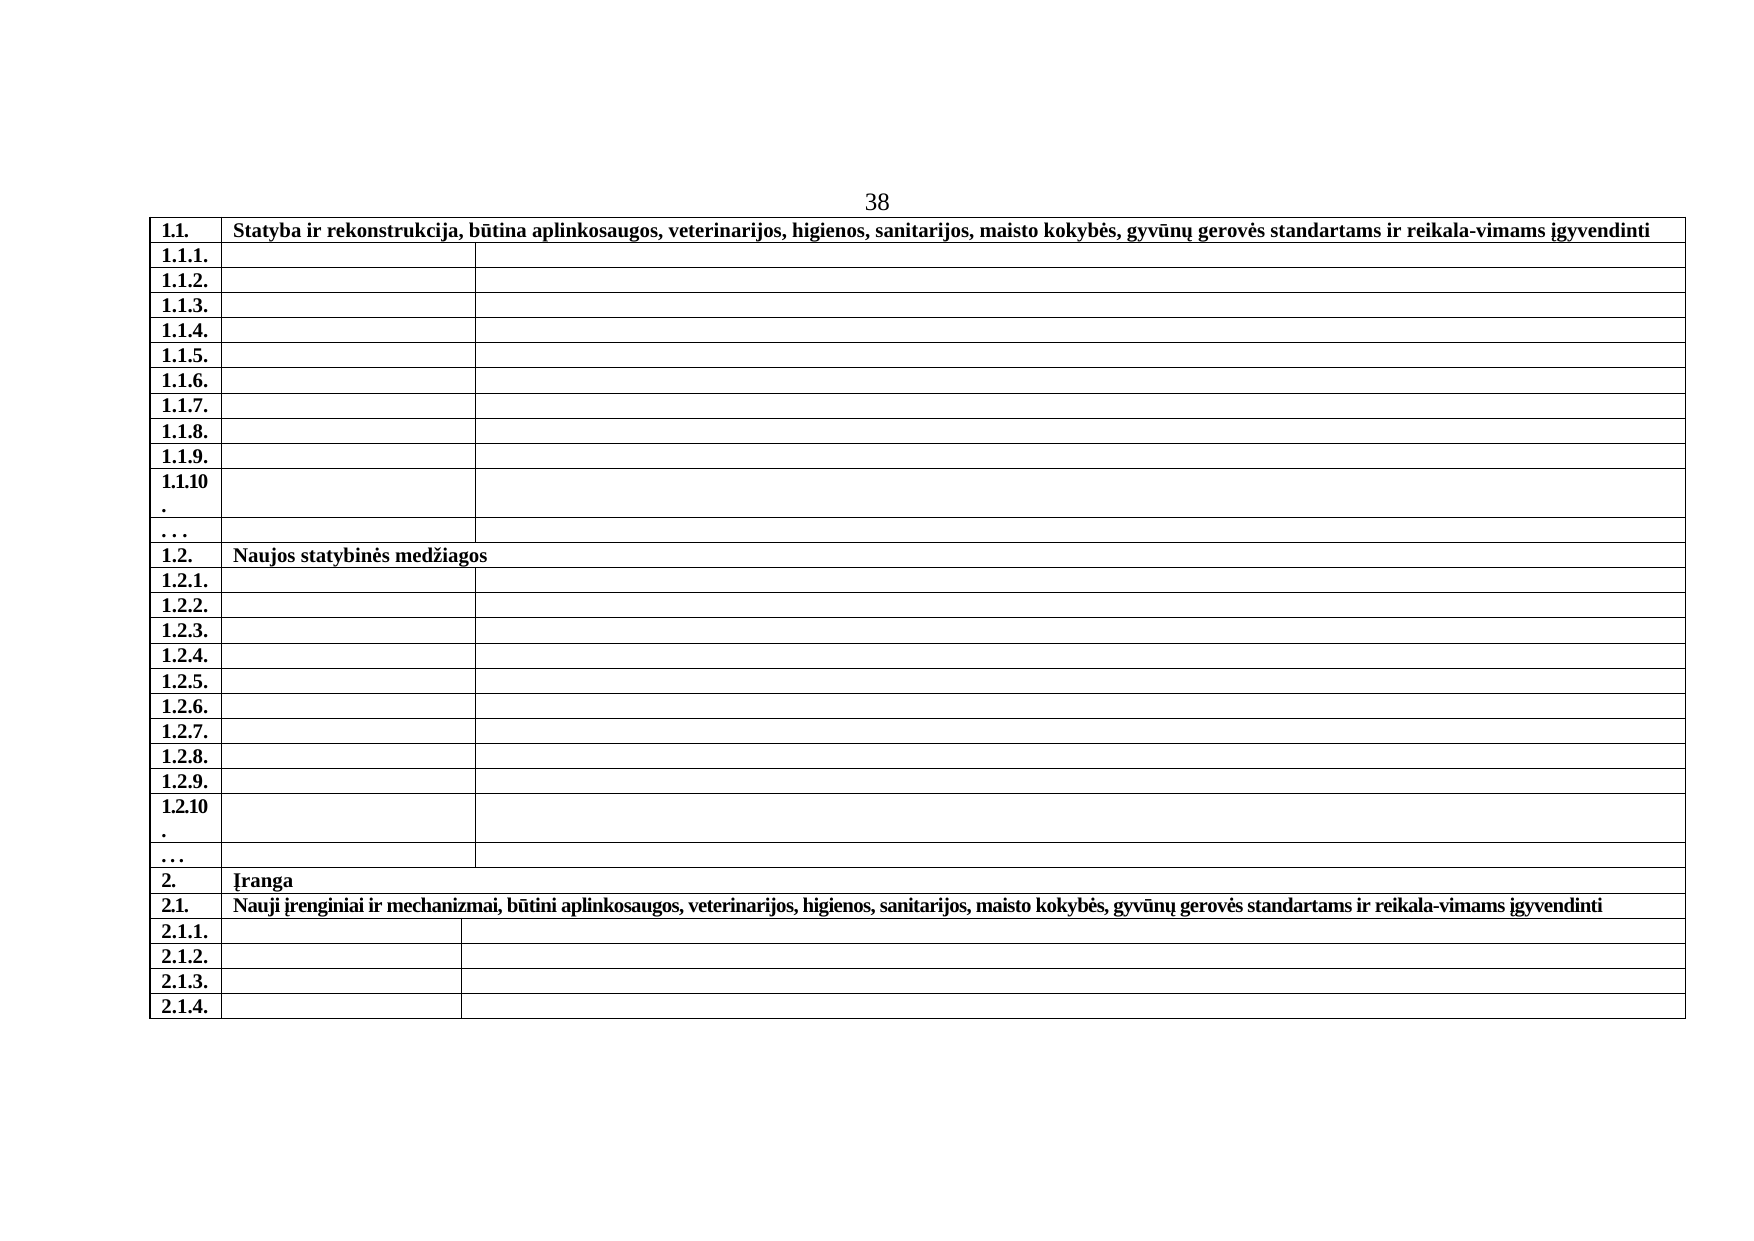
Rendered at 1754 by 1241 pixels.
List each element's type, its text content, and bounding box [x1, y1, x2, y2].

table_cell [476, 669, 1685, 693]
table_cell 2. [151, 868, 221, 892]
table_cell [476, 444, 1685, 468]
table_cell 1.1.7. [151, 394, 221, 417]
table_cell Naujos statybinės medžiagos [222, 543, 1685, 567]
table_cell 1.1. [151, 218, 221, 242]
table_cell [222, 444, 475, 468]
table_cell [476, 243, 1685, 267]
table_cell 1.2.9. [151, 769, 221, 793]
table_cell [222, 268, 475, 292]
table_cell Nauji įrenginiai ir mechanizmai, būtini aplinkosaugos, veterinarijos, higienos, sanitarijos, maisto kokybės, gyvūnų gerovės standartams ir reikala-vimams įgyvendinti [222, 894, 1685, 917]
table_cell 1.2.4. [151, 644, 221, 667]
table_cell 1.1.8. [151, 419, 221, 443]
table_cell 1.2.1. [151, 568, 221, 592]
table_cell [476, 343, 1685, 367]
table_cell 1.1.2. [151, 268, 221, 292]
table_cell 1.1.10. [151, 469, 221, 517]
table_cell [222, 794, 475, 842]
table_cell [476, 394, 1685, 417]
table_cell [462, 919, 1685, 943]
table_cell [476, 368, 1685, 392]
table_cell 1.1.5. [151, 343, 221, 367]
table_cell [222, 293, 475, 317]
table_cell [476, 318, 1685, 342]
table_cell [476, 618, 1685, 642]
table_cell [222, 394, 475, 417]
table_cell [222, 944, 461, 968]
table_cell [222, 669, 475, 693]
table_cell [476, 268, 1685, 292]
table_cell 2.1. [151, 894, 221, 917]
table_cell [222, 593, 475, 617]
table_cell 1.1.6. [151, 368, 221, 392]
table_cell [476, 469, 1685, 517]
table_cell 1.2.2. [151, 593, 221, 617]
table_cell [462, 944, 1685, 968]
table_cell . . . [151, 518, 221, 542]
table_cell [476, 843, 1685, 867]
table_cell [476, 593, 1685, 617]
table_cell [222, 994, 461, 1018]
table_cell [222, 919, 461, 943]
table_cell Statyba ir rekonstrukcija, būtina aplinkosaugos, veterinarijos, higienos, sanitarijos, maisto kokybės, gyvūnų gerovės standartams ir reikala-vimams įgyvendinti [222, 218, 1685, 242]
table_cell [462, 969, 1685, 993]
table_cell 2.1.2. [151, 944, 221, 968]
table_cell 1.2.7. [151, 719, 221, 743]
table_cell [476, 518, 1685, 542]
table_cell 1.2.6. [151, 694, 221, 718]
table_cell [476, 719, 1685, 743]
table_cell [222, 419, 475, 443]
table_cell [222, 368, 475, 392]
table_cell [476, 419, 1685, 443]
table_cell [476, 769, 1685, 793]
table_cell [222, 568, 475, 592]
table_cell [462, 994, 1685, 1018]
table_cell 1.2.10. [151, 794, 221, 842]
table_cell . . . [151, 843, 221, 867]
table_cell 1.1.9. [151, 444, 221, 468]
table_cell [222, 769, 475, 793]
table_cell 2.1.1. [151, 919, 221, 943]
table_cell [222, 518, 475, 542]
table_cell [476, 644, 1685, 667]
table_cell [222, 694, 475, 718]
table_cell [222, 644, 475, 667]
table_cell [476, 794, 1685, 842]
table_cell 1.1.4. [151, 318, 221, 342]
table_cell [222, 843, 475, 867]
table_cell 2.1.4. [151, 994, 221, 1018]
table_cell [476, 694, 1685, 718]
table_cell [476, 568, 1685, 592]
table_cell 1.2.8. [151, 744, 221, 768]
table_cell [222, 969, 461, 993]
table_cell 1.2. [151, 543, 221, 567]
table_cell [476, 744, 1685, 768]
table_cell [222, 744, 475, 768]
table_cell 1.2.5. [151, 669, 221, 693]
table_cell [222, 318, 475, 342]
table_cell 1.1.1. [151, 243, 221, 267]
table_cell [222, 719, 475, 743]
table_cell [222, 618, 475, 642]
table_cell [222, 343, 475, 367]
table_cell 2.1.3. [151, 969, 221, 993]
table_cell 1.2.3. [151, 618, 221, 642]
table_cell Įranga [222, 868, 1685, 892]
table_cell 1.1.3. [151, 293, 221, 317]
table_cell [222, 243, 475, 267]
table_cell [222, 469, 475, 517]
table_cell [476, 293, 1685, 317]
